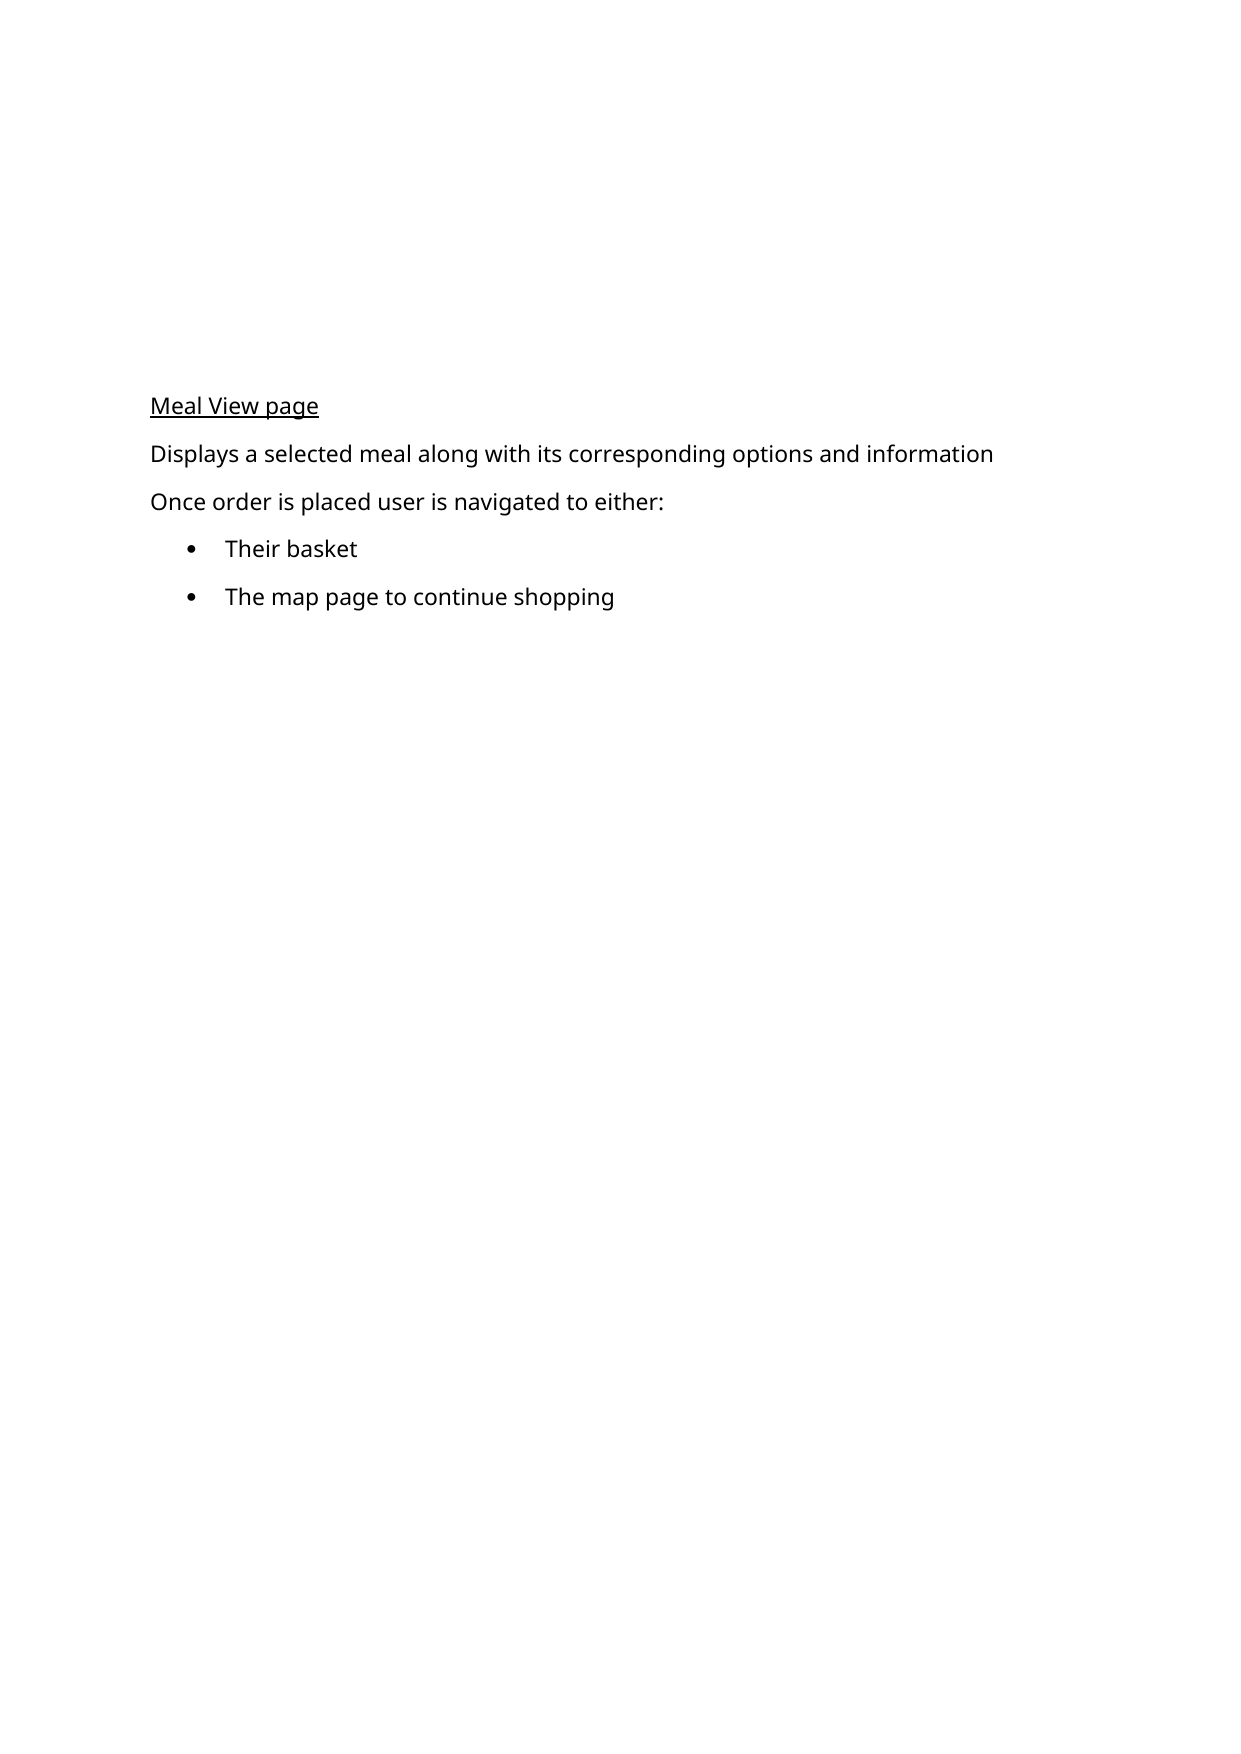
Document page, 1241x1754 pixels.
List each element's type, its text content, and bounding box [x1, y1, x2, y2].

list The map page to continue shopping [187, 581, 1090, 612]
list Their basket [187, 533, 1090, 564]
text Once order is placed user is navigated to either: [150, 485, 1090, 517]
text Displays a selected meal along with its corresponding options and information [150, 437, 1090, 469]
text Meal View page [150, 389, 1090, 421]
